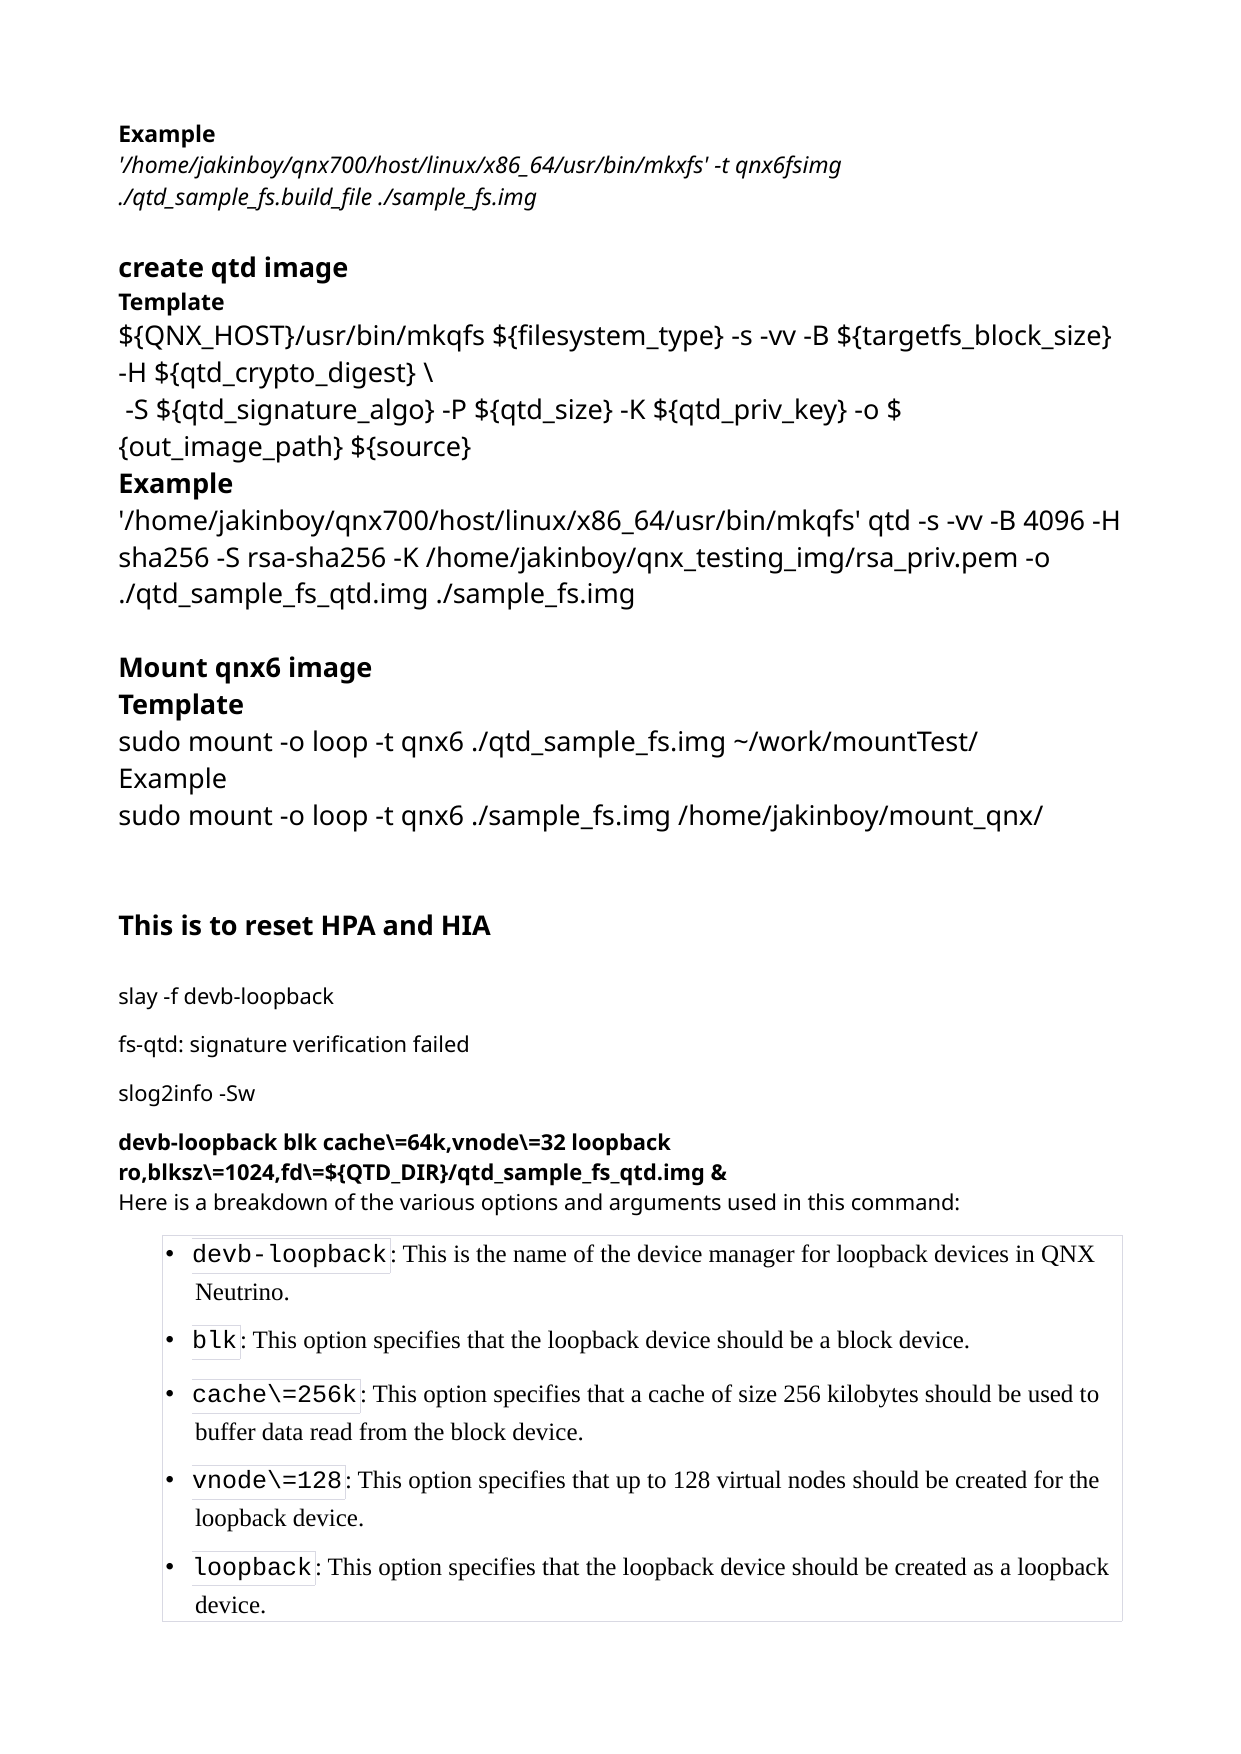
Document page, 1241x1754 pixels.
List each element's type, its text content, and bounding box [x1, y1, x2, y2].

text sudo mount -o loop -t qnx6 ./qtd_sample_fs.img ~/work/mountTest/ [118, 722, 1122, 759]
text slay -f devb-loopback [118, 981, 1122, 1010]
list blk: This option specifies that the loopback device should be a block device. [163, 1321, 1122, 1359]
text fs-qtd: signature verification failed [118, 1029, 1122, 1059]
list cache\=256k: This option specifies that a cache of size 256 kilobytes should be used to buffer data read from the block device. [163, 1376, 1122, 1446]
list vnode\=128: This option specifies that up to 128 virtual nodes should be created for the loopback device. [163, 1462, 1122, 1532]
text This is to reset HPA and HIA [118, 907, 1122, 944]
text slog2info -Sw [118, 1078, 1122, 1108]
text sudo mount -o loop -t qnx6 ./sample_fs.img /home/jakinboy/mount_qnx/ [118, 796, 1122, 833]
text create qtd image [118, 212, 1122, 286]
text Example [118, 759, 1122, 796]
list devb-loopback: This is the name of the device manager for loopback devices in QNX Neutrino. [163, 1236, 1122, 1306]
text Template [118, 686, 1122, 722]
text Mount qnx6 image [118, 649, 1122, 686]
text Example '/home/jakinboy/qnx700/host/linux/x86_64/usr/bin/mkxfs' -t qnx6fsimg ./qtd_sample_fs.build_file ./sample_fs.img [118, 118, 1122, 212]
list loopback: This option specifies that the loopback device should be created as a loopback device. [163, 1548, 1122, 1621]
text Here is a breakdown of the various options and arguments used in this command: [118, 1186, 1122, 1216]
text devb-loopback blk cache\=64k,vnode\=32 loopback ro,blksz\=1024,fd\=${QTD_DIR}/qtd_sample_fs_qtd.img & [118, 1127, 1122, 1186]
text Template ${QNX_HOST}/usr/bin/mkqfs ${filesystem_type} -s -vv -B ${targetfs_block_size} -H ${qtd_crypto_digest} \ -S ${qtd_signature_algo} -P ${qtd_size} -K ${qtd_priv_key} -o ${out_image_path} ${source} [118, 286, 1122, 464]
text Example '/home/jakinboy/qnx700/host/linux/x86_64/usr/bin/mkqfs' qtd -s -vv -B 4096 -H sha256 -S rsa-sha256 -K /home/jakinboy/qnx_testing_img/rsa_priv.pem -o ./qtd_sample_fs_qtd.img ./sample_fs.img [118, 464, 1122, 612]
